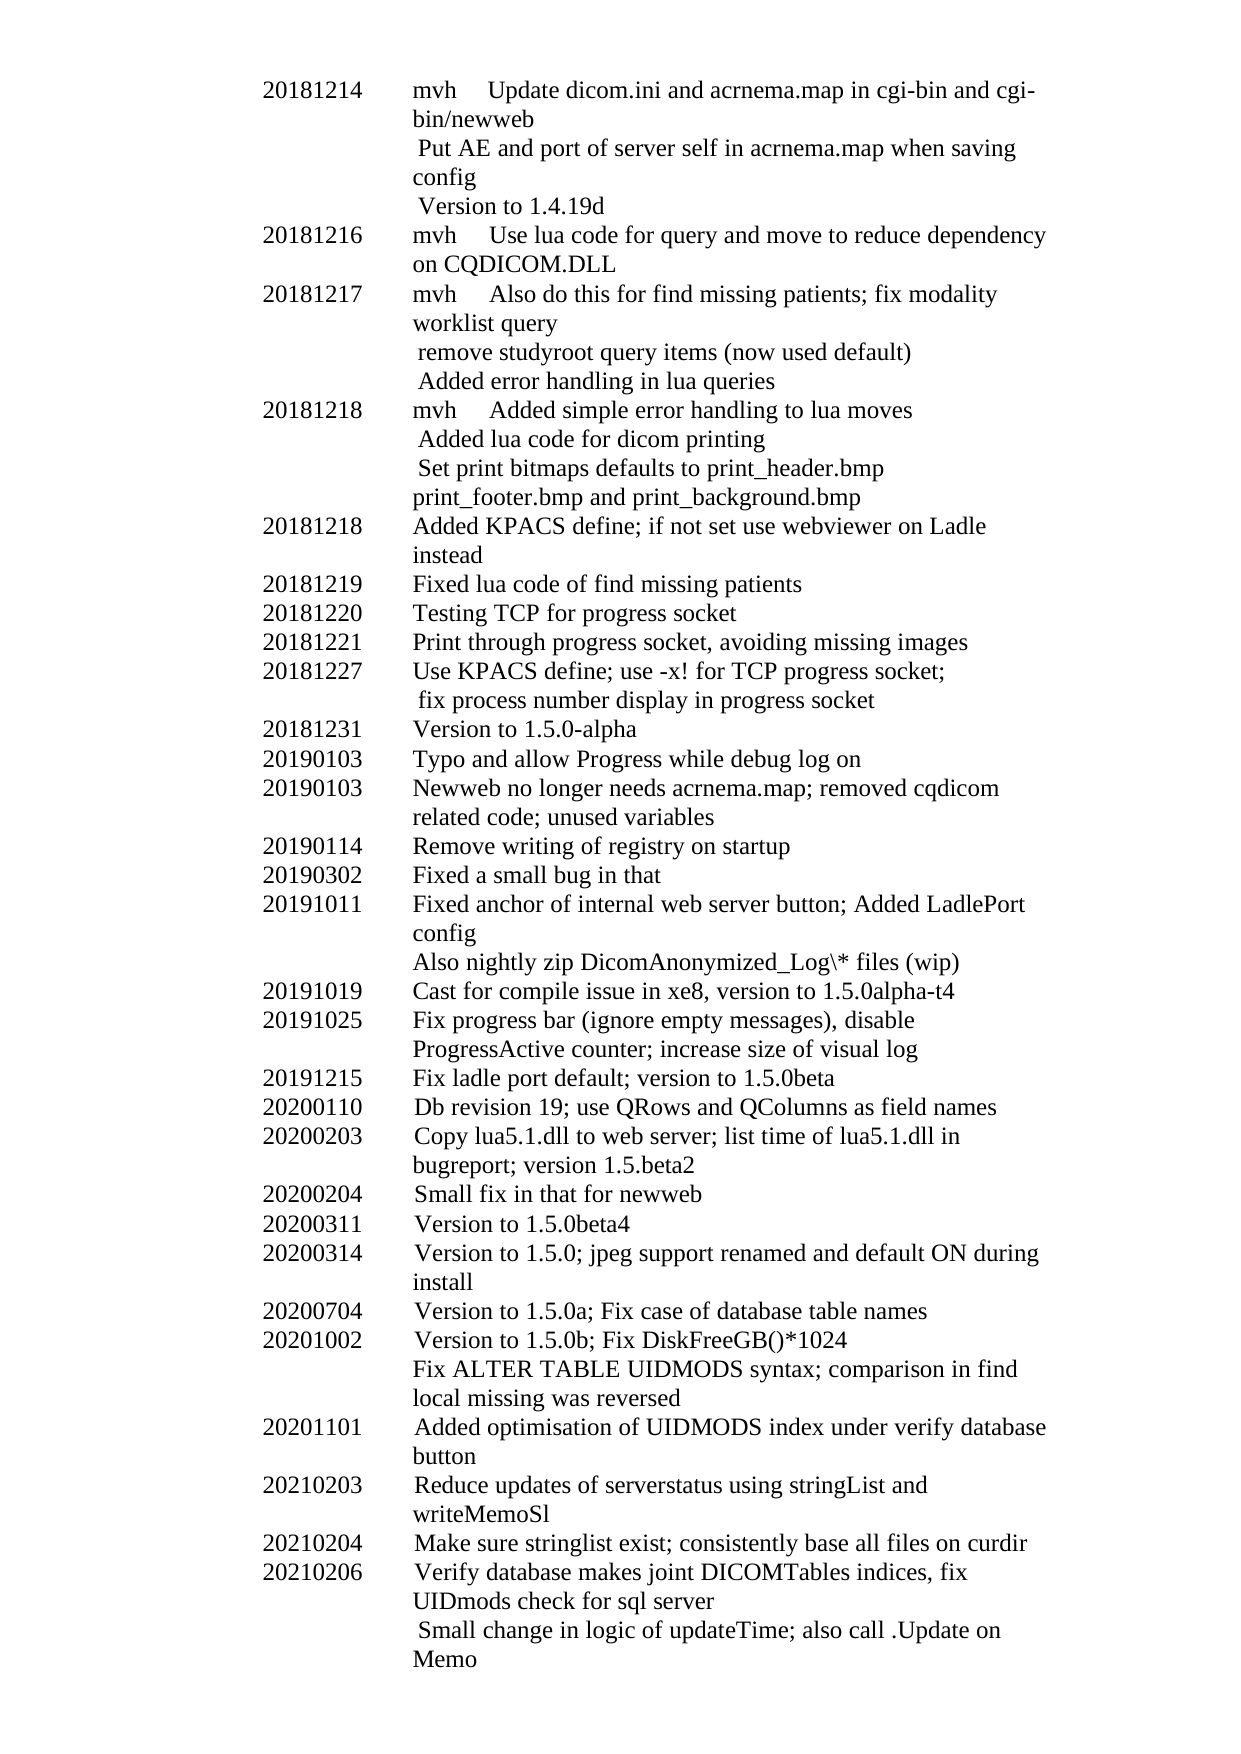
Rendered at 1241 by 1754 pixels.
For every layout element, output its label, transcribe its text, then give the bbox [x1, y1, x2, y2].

text 20190302 Fixed a small bug in that [262, 860, 1053, 889]
text 20191215 Fix ladle port default; version to 1.5.0beta [262, 1063, 1053, 1092]
text 20191011 Fixed anchor of internal web server button; Added LadlePort config [262, 889, 1053, 947]
text Small change in logic of updateTime; also call .Update on Memo [262, 1615, 1053, 1673]
text 20191019 Cast for compile issue in xe8, version to 1.5.0alpha-t4 [262, 976, 1053, 1005]
text 20181216 mvh Use lua code for query and move to reduce dependency on CQDICOM.DLL [262, 220, 1053, 278]
text 20200314 Version to 1.5.0; jpeg support renamed and default ON during install [262, 1237, 1053, 1296]
text Version to 1.4.19d [262, 191, 1053, 220]
text Set print bitmaps defaults to print_header.bmp print_footer.bmp and print_background.bmp [262, 453, 1053, 511]
text 20200110 Db revision 19; use QRows and QColumns as field names [262, 1092, 1053, 1121]
text 20181217 mvh Also do this for find missing patients; fix modality worklist query [262, 278, 1053, 337]
text 20201101 Added optimisation of UIDMODS index under verify database button [262, 1412, 1053, 1470]
text 20181218 Added KPACS define; if not set use webviewer on Ladle instead [262, 511, 1053, 569]
text 20210203 Reduce updates of serverstatus using stringList and writeMemoSl [262, 1470, 1053, 1528]
text 20181221 Print through progress socket, avoiding missing images [262, 627, 1053, 656]
text 20190103 Newweb no longer needs acrnema.map; removed cqdicom related code; unused variables [262, 772, 1053, 831]
text 20181218 mvh Added simple error handling to lua moves [262, 395, 1053, 424]
text 20191025 Fix progress bar (ignore empty messages), disable ProgressActive counter; increase size of visual log [262, 1005, 1053, 1063]
text 20200311 Version to 1.5.0beta4 [262, 1208, 1053, 1237]
text 20190114 Remove writing of registry on startup [262, 831, 1053, 860]
text 20200704 Version to 1.5.0a; Fix case of database table names [262, 1296, 1053, 1325]
text Added error handling in lua queries [262, 366, 1053, 395]
text 20181231 Version to 1.5.0-alpha [262, 714, 1053, 743]
text 20190103 Typo and allow Progress while debug log on [262, 743, 1053, 772]
text 20200204 Small fix in that for newweb [262, 1179, 1053, 1208]
text fix process number display in progress socket [262, 685, 1053, 714]
text 20200203 Copy lua5.1.dll to web server; list time of lua5.1.dll in bugreport; version 1.5.beta2 [262, 1121, 1053, 1179]
text 20181220 Testing TCP for progress socket [262, 598, 1053, 627]
text 20210204 Make sure stringlist exist; consistently base all files on curdir [262, 1528, 1053, 1557]
text remove studyroot query items (now used default) [262, 337, 1053, 366]
text 20181219 Fixed lua code of find missing patients [262, 569, 1053, 598]
text 20210206 Verify database makes joint DICOMTables indices, fix UIDmods check for sql server [262, 1557, 1053, 1615]
text 20201002 Version to 1.5.0b; Fix DiskFreeGB()*1024 Fix ALTER TABLE UIDMODS syntax; comparison in find local missing was reversed [262, 1325, 1053, 1412]
text Added lua code for dicom printing [262, 424, 1053, 453]
text 20181227 Use KPACS define; use -x! for TCP progress socket; [262, 656, 1053, 685]
text Put AE and port of server self in acrnema.map when saving config [262, 133, 1053, 191]
text 20181214 mvh Update dicom.ini and acrnema.map in cgi-bin and cgi-bin/newweb [262, 75, 1053, 133]
text Also nightly zip DicomAnonymized_Log\* files (wip) [262, 947, 1053, 976]
